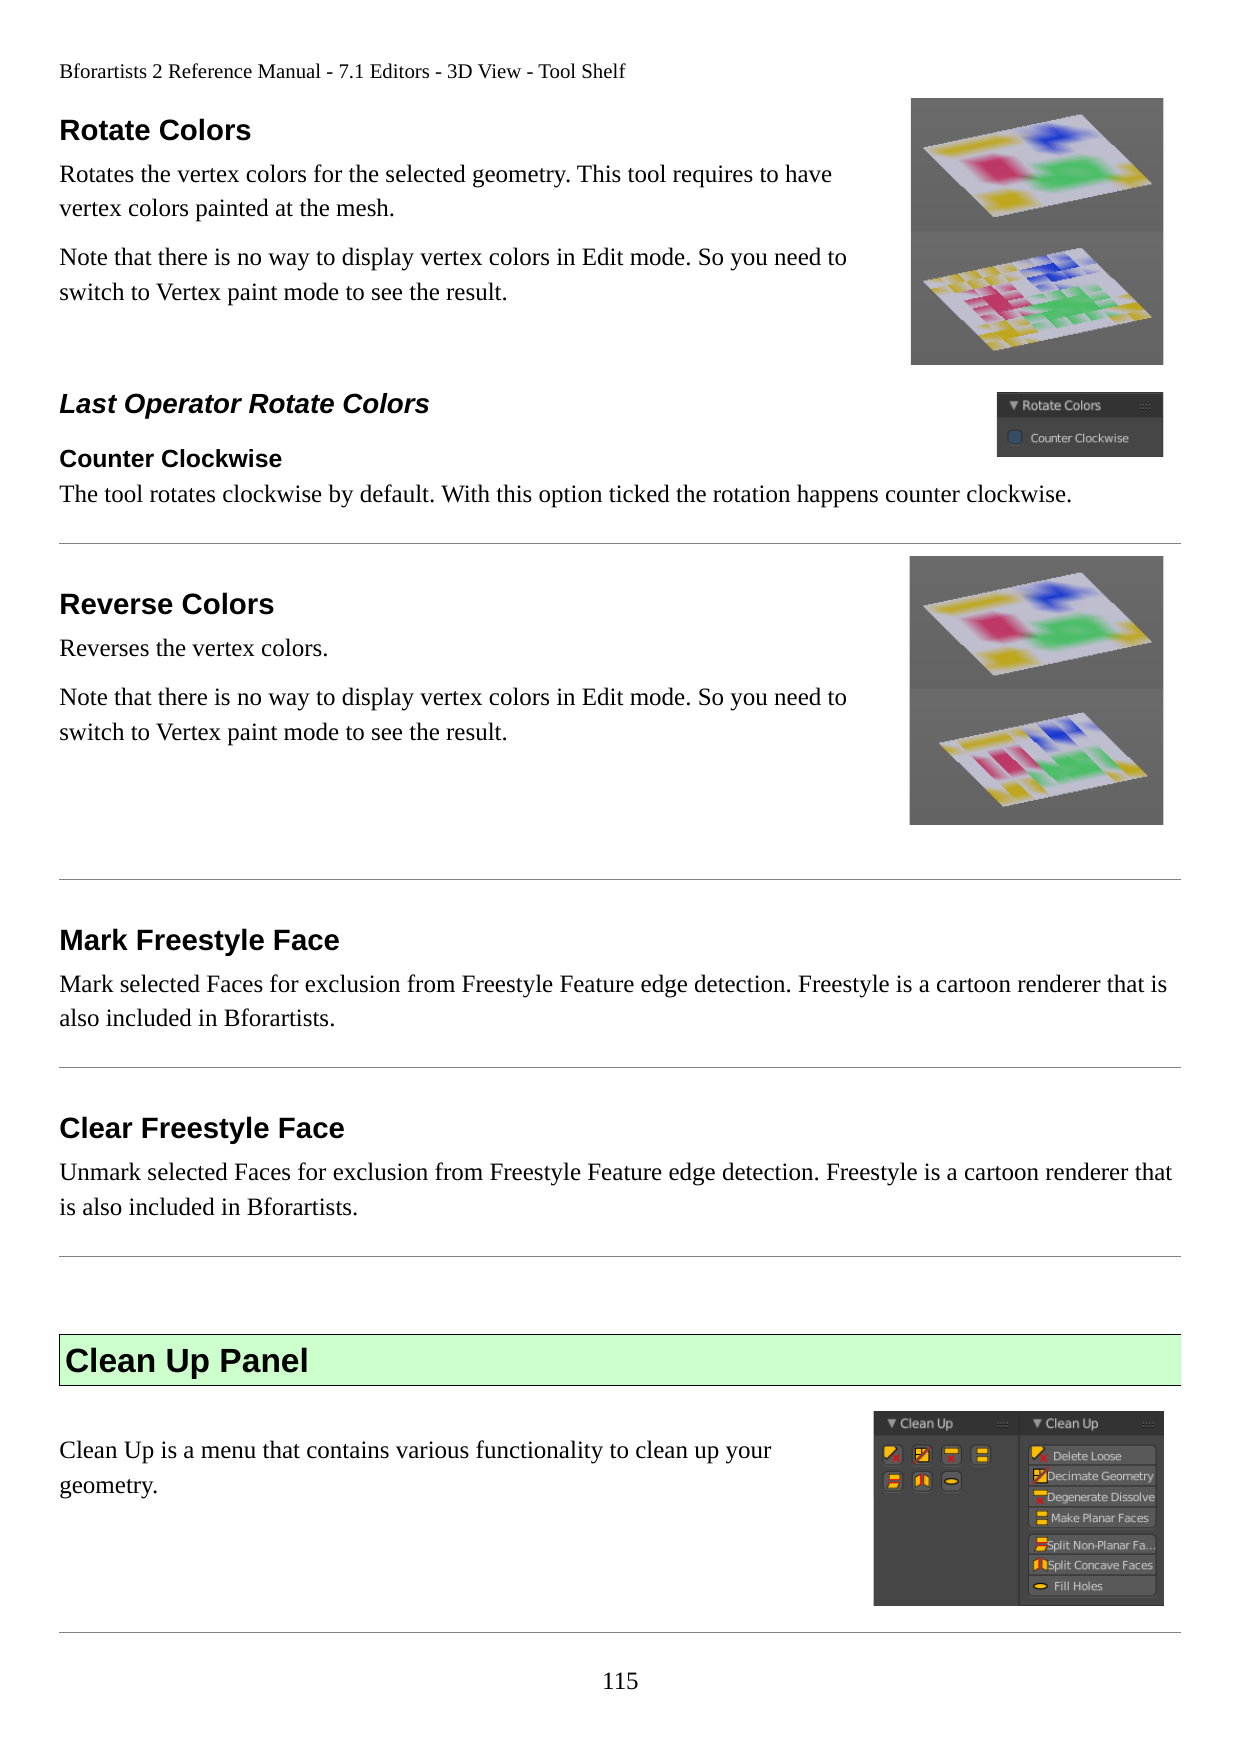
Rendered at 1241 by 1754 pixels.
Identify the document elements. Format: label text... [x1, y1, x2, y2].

picture [909, 556, 1164, 825]
subtitle [1164, 113, 1181, 146]
text Rotates the vertex colors for the selected geometry. This tool requires to have vertex colors painted at the mesh. [59, 159, 910, 222]
text The tool rotates clockwise by default. With this option ticked the rotation happens counter clockwise. [59, 479, 1181, 508]
text Unmark selected Faces for exclusion from Freestyle Feature edge detection. Freestyle is a cartoon renderer that is also included in Bforartists. [59, 1157, 1181, 1221]
text Note that there is no way to display vertex colors in Edit mode. So you need to switch to Vertex paint mode to see the result. [59, 682, 909, 746]
picture [873, 1411, 1164, 1606]
text Clean Up is a menu that contains various functionality to clean up your geometry. [59, 1436, 873, 1499]
text Mark selected Faces for exclusion from Freestyle Feature edge detection. Freestyle is a cartoon renderer that is also included in Bforartists. [59, 969, 1181, 1032]
subtitle Clear Freestyle Face [59, 1111, 1181, 1145]
picture [910, 98, 1164, 365]
subtitle Reverse Colors [59, 587, 909, 621]
subtitle Mark Freestyle Face [59, 923, 1181, 956]
subtitle Rotate Colors [59, 113, 910, 146]
table_header Clean Up Panel [60, 1335, 1181, 1385]
subtitle Counter Clockwise [59, 444, 1181, 473]
subtitle [1164, 587, 1181, 621]
text Reverses the vertex colors. [59, 633, 909, 662]
subtitle Last Operator Rotate Colors [59, 387, 1181, 419]
picture [996, 392, 1164, 457]
text Note that there is no way to display vertex colors in Edit mode. So you need to switch to Vertex paint mode to see the result. [59, 242, 910, 306]
